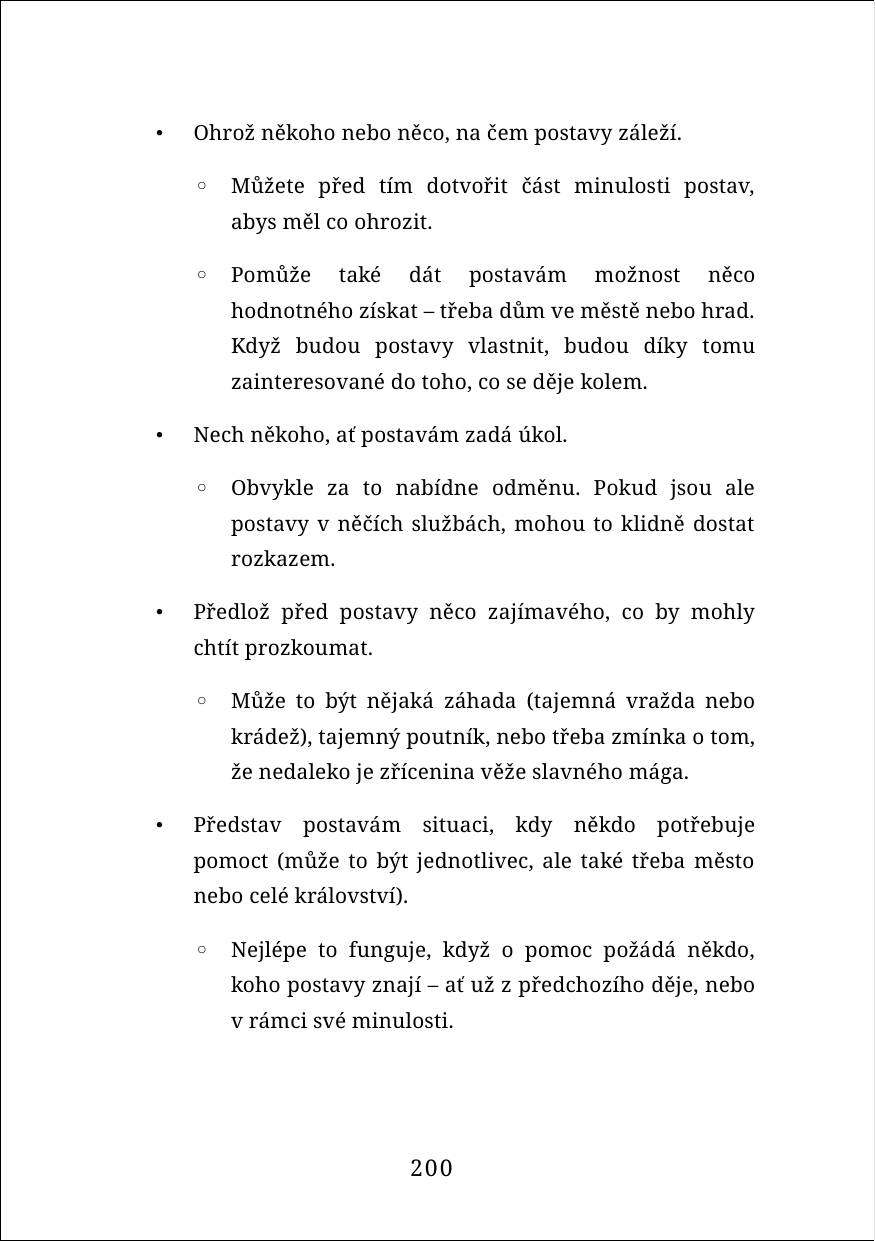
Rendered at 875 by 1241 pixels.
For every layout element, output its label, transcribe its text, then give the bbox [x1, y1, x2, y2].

list Předlož před postavy něco zajímavého, co by mohly chtít prozkoumat. [156, 597, 756, 661]
list Nejlépe to funguje, když o pomoc požádá někdo, koho postavy znají – ať už z předchozího děje, nebo v rámci své minulosti. [193, 935, 756, 1034]
list Ohrož někoho nebo něco, na čem postavy záleží. [156, 118, 756, 147]
list Můžete před tím dotvořit část minulosti postav, abys měl co ohrozit. [193, 171, 756, 235]
list Může to být nějaká záhada (tajemná vražda nebo krádež), tajemný poutník, nebo třeba zmínka o tom, že nedaleko je zřícenina věže slavného mága. [193, 686, 756, 786]
list Obvykle za to nabídne odměnu. Pokud jsou ale postavy v něčích službách, mohou to klidně dostat rozkazem. [193, 473, 756, 573]
list Nech někoho, ať postavám zadá úkol. [156, 420, 756, 448]
list Pomůže také dát postavám možnost něco hodnotného získat – třeba dům ve městě nebo hrad. Když budou postavy vlastnit, budou díky tomu zainteresované do toho, co se děje kolem. [193, 260, 756, 395]
list Představ postavám situaci, kdy někdo potřebuje pomoct (může to být jednotlivec, ale také třeba město nebo celé království). [156, 811, 756, 910]
